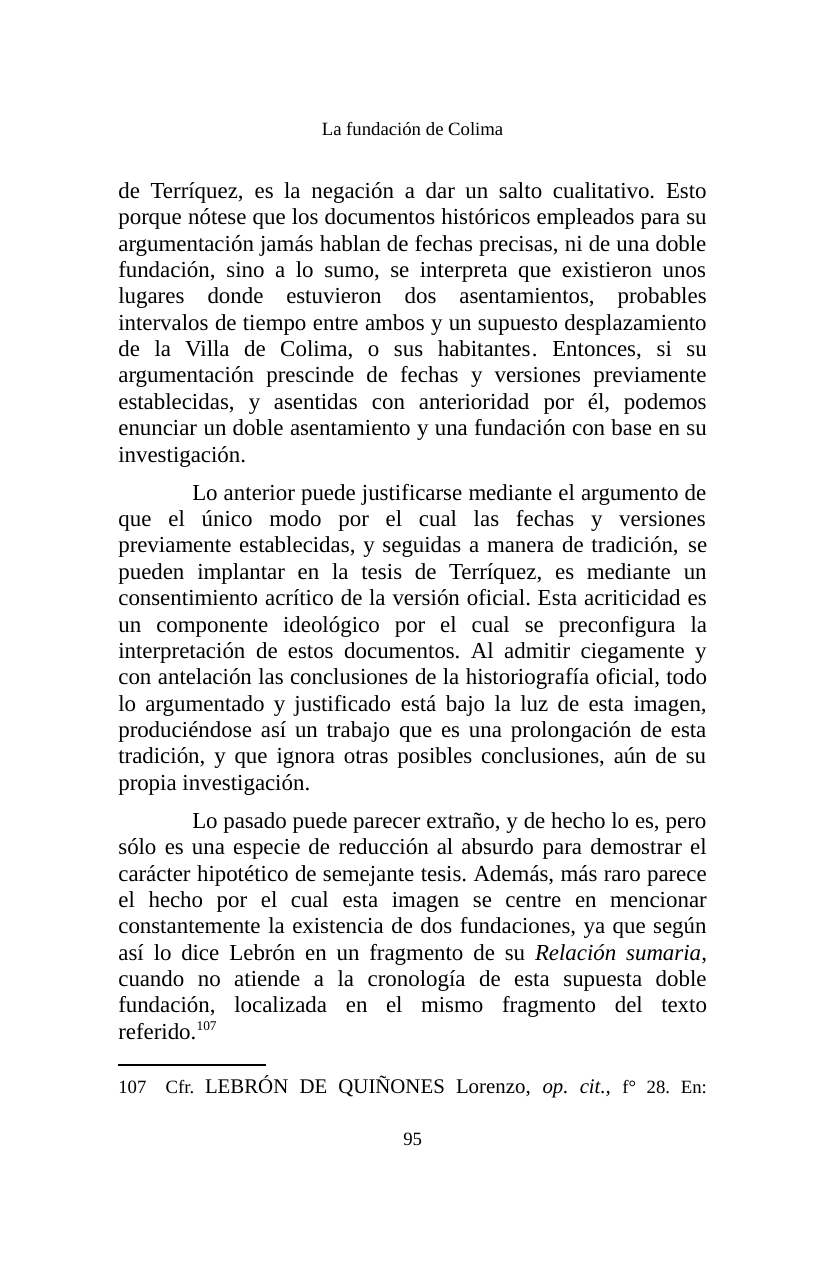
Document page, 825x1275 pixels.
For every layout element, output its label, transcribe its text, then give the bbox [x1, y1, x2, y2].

text Cfr. LEBRÓN DE QUIÑONES Lorenzo, op. cit., f° 28. En: [118, 1074, 707, 1098]
text Lo anterior puede justificarse mediante el argumento de que el único modo por el cual las fechas y versiones previamente establecidas, y seguidas a manera de tradición, se pueden implantar en la tesis de Terríquez, es mediante un consentimiento acrítico de la versión oficial. Esta acriticidad es un componente ideológico por el cual se preconfigura la interpretación de estos documentos. Al admitir ciegamente y con antelación las conclusiones de la historiografía oficial, todo lo argumentado y justificado está bajo la luz de esta imagen, produciéndose así un trabajo que es una prolongación de esta tradición, y que ignora otras posibles conclusiones, aún de su propia investigación. [118, 479, 707, 795]
text de Terríquez, es la negación a dar un salto cualitativo. Esto porque nótese que los documentos históricos empleados para su argumentación jamás hablan de fechas precisas, ni de una doble fundación, sino a lo sumo, se interpreta que existieron unos lugares donde estuvieron dos asentamientos, probables intervalos de tiempo entre ambos y un supuesto desplazamiento de la Villa de Colima, o sus habitantes. Entonces, si su argumentación prescinde de fechas y versiones previamente establecidas, y asentidas con anterioridad por él, podemos enunciar un doble asentamiento y una fundación con base en su investigación. [118, 177, 707, 467]
text Lo pasado puede parecer extraño, y de hecho lo es, pero sólo es una especie de reducción al absurdo para demostrar el carácter hipotético de semejante tesis. Además, más raro parece el hecho por el cual esta imagen se centre en mencionar constantemente la existencia de dos fundaciones, ya que según así lo dice Lebrón en un fragmento de su Relación sumaria, cuando no atiende a la cronología de esta supuesta doble fundación, localizada en el mismo fragmento del texto referido. [118, 807, 707, 1044]
